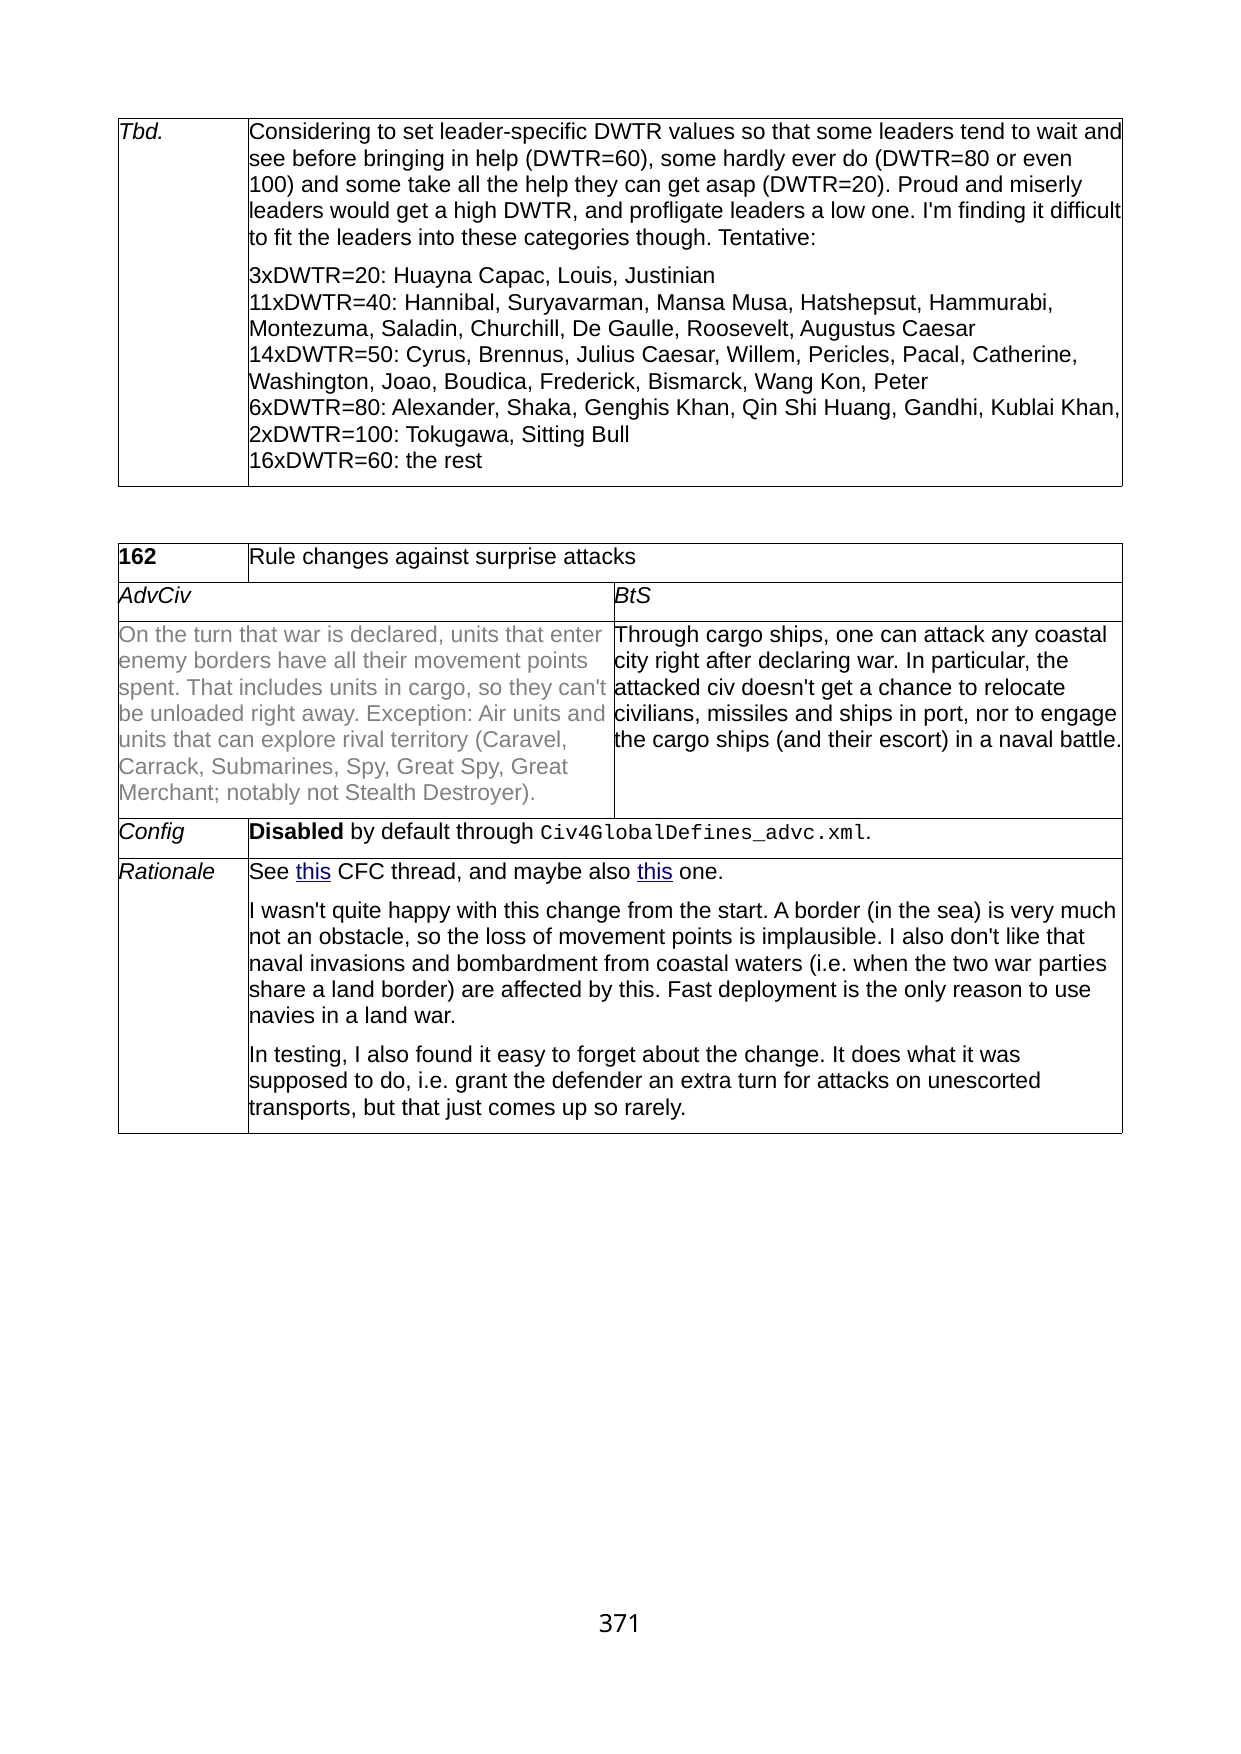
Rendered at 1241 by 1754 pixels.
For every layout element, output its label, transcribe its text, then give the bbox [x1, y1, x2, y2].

table_cell Through cargo ships, one can attack any coastal city right after declaring war. In particular, the attacked civ doesn't get a chance to relocate civilians, missiles and ships in port, nor to engage the cargo ships (and their escort) in a naval battle. [615, 622, 1122, 818]
table_header 162 [119, 544, 248, 582]
table_cell AdvCiv [119, 583, 614, 621]
table_cell Config [119, 819, 248, 858]
table_header Rule changes against surprise attacks [249, 544, 1122, 582]
table_cell BtS [615, 583, 1122, 621]
table_cell Tbd. [119, 119, 248, 486]
table_cell Disabled by default through Civ4GlobalDefines_advc.xml. [249, 819, 1122, 858]
table_cell On the turn that war is declared, units that enter enemy borders have all their movement points spent. That includes units in cargo, so they can't be unloaded right away. Exception: Air units and units that can explore rival territory (Caravel, Carrack, Submarines, Spy, Great Spy, Great Merchant; notably not Stealth Destroyer). [119, 622, 614, 818]
table_cell Rationale [119, 859, 248, 1133]
table_cell See this CFC thread, and maybe also this one. I wasn't quite happy with this change from the start. A border (in the sea) is very much not an obstacle, so the loss of movement points is implausible. I also don't like that naval invasions and bombardment from coastal waters (i.e. when the two war parties share a land border) are affected by this. Fast deployment is the only reason to use navies in a land war. In testing, I also found it easy to forget about the change. It does what it was supposed to do, i.e. grant the defender an extra turn for attacks on unescorted transports, but that just comes up so rarely. [249, 859, 1122, 1133]
table_cell Considering to set leader-specific DWTR values so that some leaders tend to wait and see before bringing in help (DWTR=60), some hardly ever do (DWTR=80 or even 100) and some take all the help they can get asap (DWTR=20). Proud and miserly leaders would get a high DWTR, and profligate leaders a low one. I'm finding it difficult to fit the leaders into these categories though. Tentative: 3xDWTR=20: Huayna Capac, Louis, Justinian 11xDWTR=40: Hannibal, Suryavarman, Mansa Musa, Hatshepsut, Hammurabi, Montezuma, Saladin, Churchill, De Gaulle, Roosevelt, Augustus Caesar 14xDWTR=50: Cyrus, Brennus, Julius Caesar, Willem, Pericles, Pacal, Catherine, Washington, Joao, Boudica, Frederick, Bismarck, Wang Kon, Peter 6xDWTR=80: Alexander, Shaka, Genghis Khan, Qin Shi Huang, Gandhi, Kublai Khan, 2xDWTR=100: Tokugawa, Sitting Bull 16xDWTR=60: the rest [249, 119, 1122, 486]
